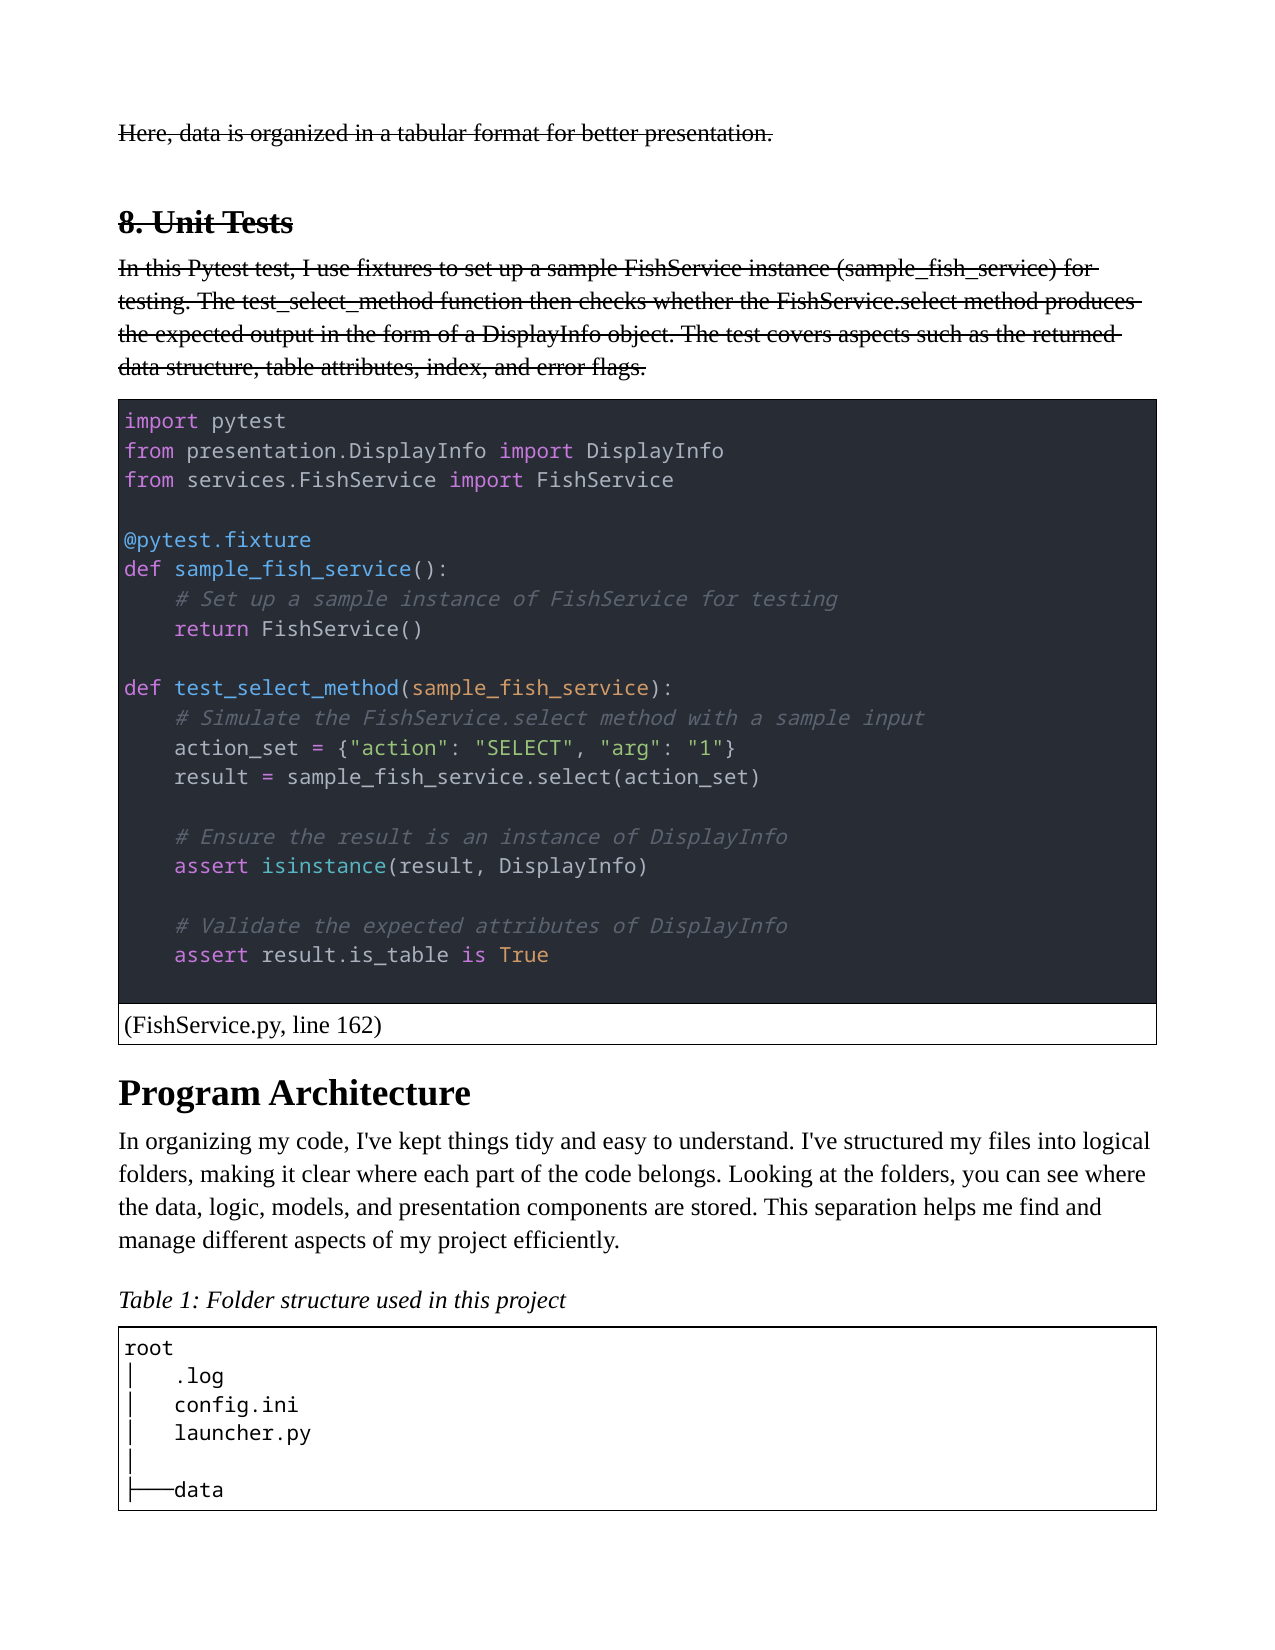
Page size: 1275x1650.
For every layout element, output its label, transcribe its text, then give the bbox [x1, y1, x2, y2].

table_header import pytest from presentation.DisplayInfo import DisplayInfo from services.FishService import FishService @pytest.fixture def sample_fish_service(): # Set up a sample instance of FishService for testing return FishService() def test_select_method(sample_fish_service): # Simulate the FishService.select method with a sample input action_set = {"action": "SELECT", "arg": "1"} result = sample_fish_service.select(action_set) # Ensure the result is an instance of DisplayInfo assert isinstance(result, DisplayInfo) # Validate the expected attributes of DisplayInfo assert result.is_table is True [119, 400, 1156, 1003]
table_cell (FishService.py, line 162) [119, 1004, 1156, 1044]
subtitle Program Architecture [118, 1070, 1157, 1113]
subtitle 8. Unit Tests [118, 202, 1157, 240]
table_header root │ .log │ config.ini │ launcher.py │ ├───data [119, 1328, 1156, 1509]
text Here, data is organized in a tabular format for better presentation. [118, 118, 1157, 147]
text Table 1: Folder structure used in this project [118, 1285, 1157, 1314]
text In organizing my code, I've kept things tidy and easy to understand. I've structured my files into logical folders, making it clear where each part of the code belongs. Looking at the folders, you can see where the data, logic, models, and presentation components are stored. This separation helps me find and manage different aspects of my project efficiently. [118, 1126, 1157, 1254]
text In this Pytest test, I use fixtures to set up a sample FishService instance (sample_fish_service) for testing. The test_select_method function then checks whether the FishService.select method produces the expected output in the form of a DisplayInfo object. The test covers aspects such as the returned data structure, table attributes, index, and error flags. [118, 253, 1157, 381]
